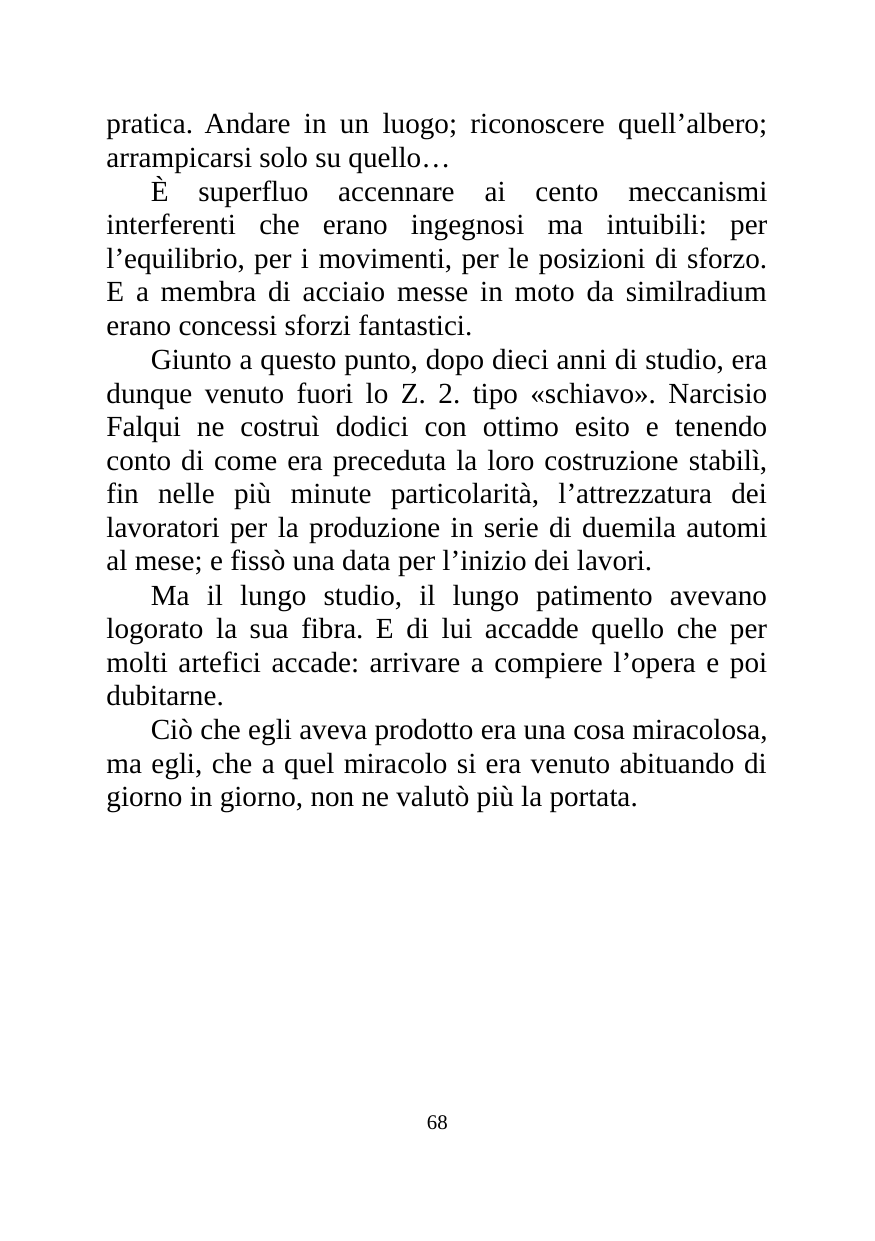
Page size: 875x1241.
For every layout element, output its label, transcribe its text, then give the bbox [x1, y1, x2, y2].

text Giunto a questo punto, dopo dieci anni di studio, era dunque venuto fuori lo Z. 2. tipo «schiavo». Narcisio Falqui ne costruì dodici con ottimo esito e tenendo conto di come era preceduta la loro costruzione stabilì, fin nelle più minute particolarità, l’attrezzatura dei lavoratori per la produzione in serie di duemila automi al mese; e fissò una data per l’inizio dei lavori. [106, 342, 768, 577]
text Ciò che egli aveva prodotto era una cosa miracolosa, ma egli, che a quel miracolo si era venuto abituando di giorno in giorno, non ne valutò più la portata. [106, 712, 768, 813]
text È superfluo accennare ai cento meccanismi interferenti che erano ingegnosi ma intuibili: per l’equilibrio, per i movimenti, per le posizioni di sforzo. E a membra di acciaio messe in moto da similradium erano concessi sforzi fantastici. [106, 174, 768, 342]
text Ma il lungo studio, il lungo patimento avevano logorato la sua fibra. E di lui accadde quello che per molti artefici accade: arrivare a compiere l’opera e poi dubitarne. [106, 578, 768, 712]
text pratica. Andare in un luogo; riconoscere quell’albero; arrampicarsi solo su quello… [106, 106, 768, 173]
